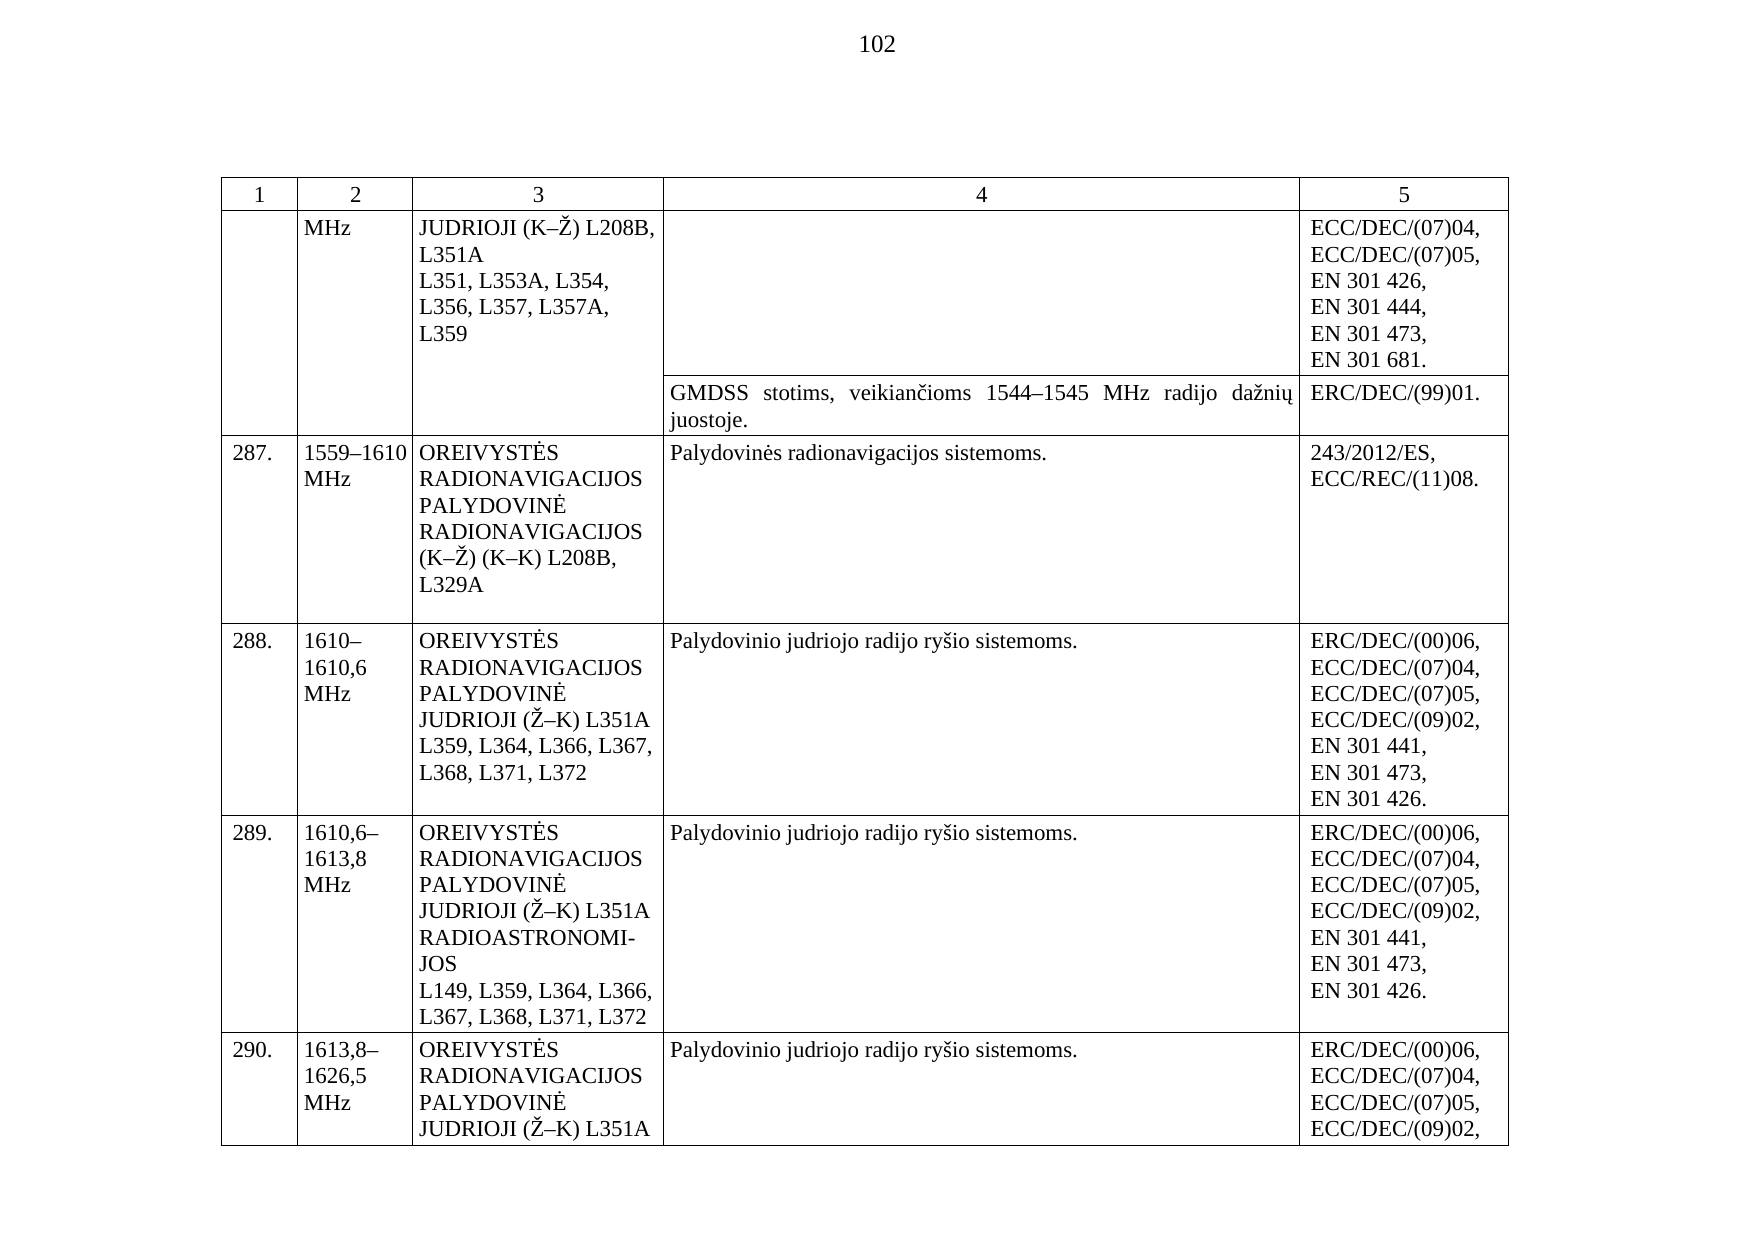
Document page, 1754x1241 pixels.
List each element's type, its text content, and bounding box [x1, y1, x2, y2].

table_header 4 [664, 178, 1299, 210]
table_cell ERC/DEC/(00)06, ECC/DEC/(07)04, ECC/DEC/(07)05, ECC/DEC/(09)02, [1300, 1033, 1508, 1144]
table_header 1 [222, 178, 297, 210]
table_cell ERC/DEC/(00)06, ECC/DEC/(07)04, ECC/DEC/(07)05, ECC/DEC/(09)02, EN 301 441, EN 301 473, EN 301 426. [1300, 816, 1508, 1032]
table_header 2 [298, 178, 412, 210]
table_cell 1610–1610,6 MHz [298, 624, 412, 814]
table_cell 243/2012/ES, ECC/REC/(11)08. [1300, 436, 1508, 623]
table_cell ERC/DEC/(00)06, ECC/DEC/(07)04, ECC/DEC/(07)05, ECC/DEC/(09)02, EN 301 441, EN 301 473, EN 301 426. [1300, 624, 1508, 814]
table_header 3 [413, 178, 663, 210]
table_cell OREIVYSTĖS RADIONAVIGACIJOS PALYDOVINĖ JUDRIOJI (Ž–K) L351A [413, 1033, 663, 1144]
table_cell OREIVYSTĖS RADIONAVIGACIJOS PALYDOVINĖ JUDRIOJI (Ž–K) L351A RADIOASTRONOMI-JOS L149, L359, L364, L366, L367, L368, L371, L372 [413, 816, 663, 1032]
table_cell Palydovinės radionavigacijos sistemoms. [664, 436, 1299, 623]
table_cell 287. [222, 436, 297, 623]
table_cell ERC/DEC/(99)01. [1300, 376, 1508, 435]
table_cell [664, 211, 1299, 375]
table_cell [222, 211, 297, 435]
table_cell ECC/DEC/(07)04, ECC/DEC/(07)05, EN 301 426, EN 301 444, EN 301 473, EN 301 681. [1300, 211, 1508, 375]
table_cell 1613,8–1626,5 MHz [298, 1033, 412, 1144]
table_cell Palydovinio judriojo radijo ryšio sistemoms. [664, 624, 1299, 814]
table_cell 289. [222, 816, 297, 1032]
table_cell 1559–1610 MHz [298, 436, 412, 623]
table_cell 288. [222, 624, 297, 814]
table_cell MHz [298, 211, 412, 435]
table_cell Palydovinio judriojo radijo ryšio sistemoms. [664, 1033, 1299, 1144]
table_cell GMDSS stotims, veikiančioms 1544–1545 MHz radijo dažnių juostoje. [664, 376, 1299, 435]
table_cell OREIVYSTĖS RADIONAVIGACIJOS PALYDOVINĖ RADIONAVIGACIJOS (K–Ž) (K–K) L208B, L329A [413, 436, 663, 623]
table_header 5 [1300, 178, 1508, 210]
table_cell OREIVYSTĖS RADIONAVIGACIJOS PALYDOVINĖ JUDRIOJI (Ž–K) L351A L359, L364, L366, L367, L368, L371, L372 [413, 624, 663, 814]
table_cell 290. [222, 1033, 297, 1144]
table_cell Palydovinio judriojo radijo ryšio sistemoms. [664, 816, 1299, 1032]
table_cell 1610,6–1613,8 MHz [298, 816, 412, 1032]
table_cell JUDRIOJI (K–Ž) L208B, L351A L351, L353A, L354, L356, L357, L357A, L359 [413, 211, 663, 435]
